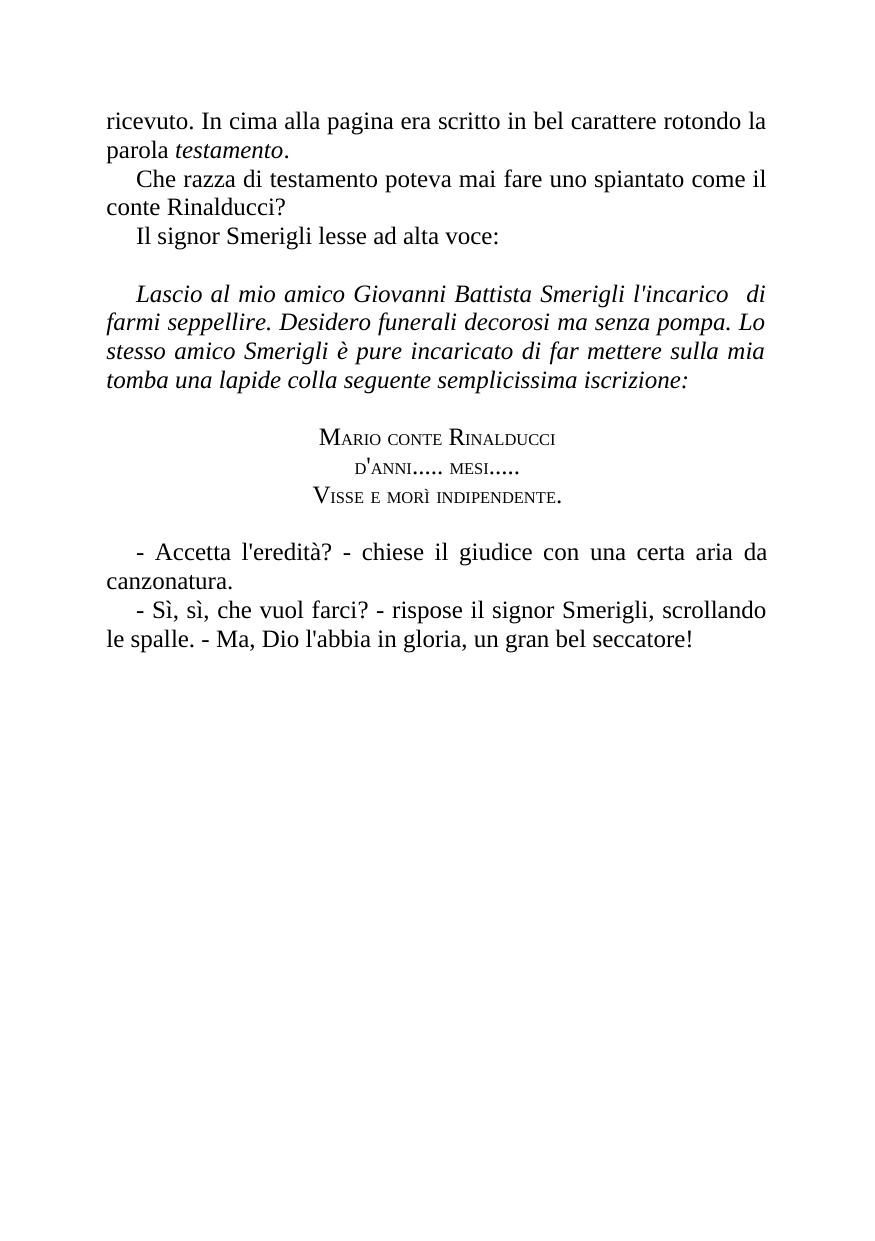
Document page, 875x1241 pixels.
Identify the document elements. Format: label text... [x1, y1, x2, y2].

text Che razza di testamento poteva mai fare uno spiantato come il conte Rinalducci? [106, 164, 768, 221]
text Mario conte Rinalducci [106, 422, 768, 451]
text d'anni..... mesi..... [106, 451, 768, 480]
text - Accetta l'eredità? - chiese il giudice con una certa aria da canzonatura. [106, 537, 768, 595]
text Lascio al mio amico Giovanni Battista Smerigli l'incarico di farmi seppellire. Desidero funerali decorosi ma senza pompa. Lo stesso amico Smerigli è pure incaricato di far mettere sulla mia tomba una lapide colla seguente semplicissima iscrizione: [106, 279, 768, 394]
text Visse e morì indipendente. [106, 480, 768, 509]
text ricevuto. In cima alla pagina era scritto in bel carattere rotondo la parola testamento. [106, 106, 768, 164]
text - Sì, sì, che vuol farci? - rispose il signor Smerigli, scrollando le spalle. - Ma, Dio l'abbia in gloria, un gran bel seccatore! [106, 595, 768, 652]
text Il signor Smerigli lesse ad alta voce: [106, 221, 768, 250]
